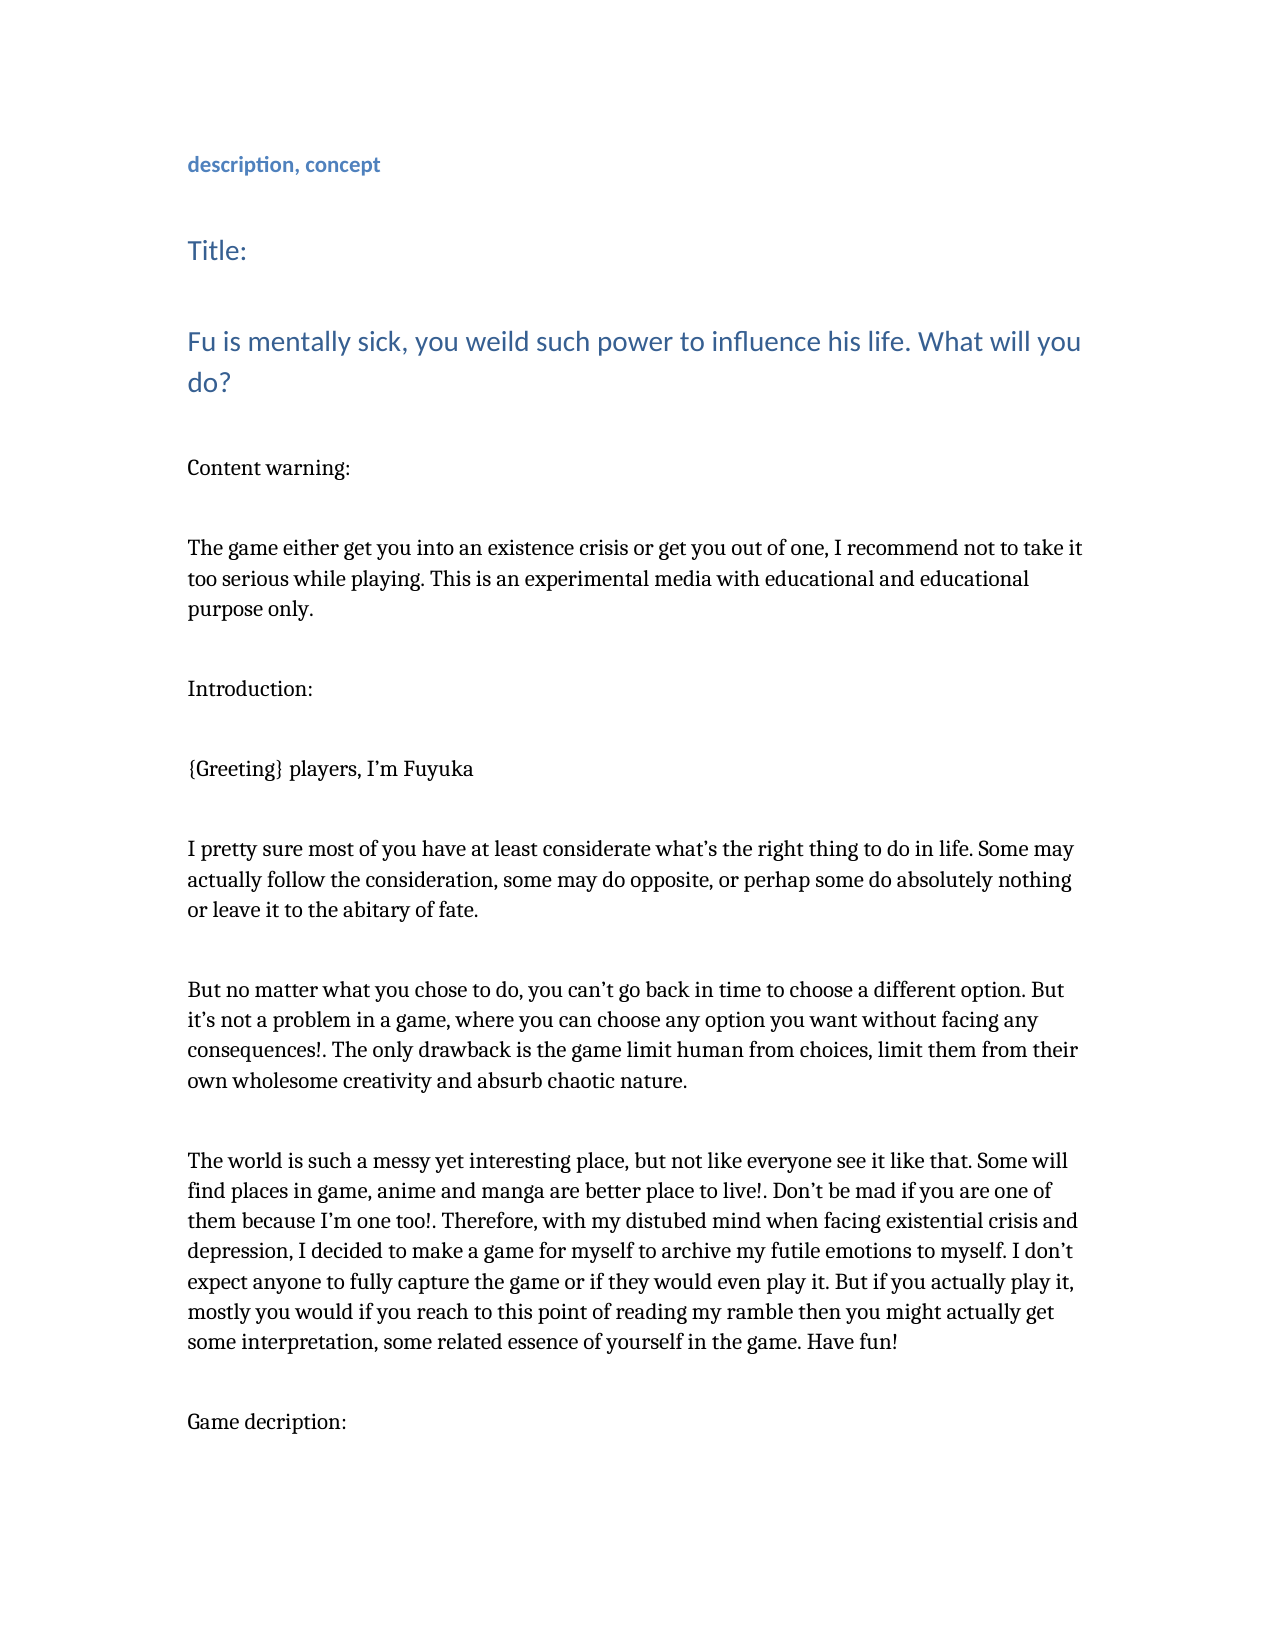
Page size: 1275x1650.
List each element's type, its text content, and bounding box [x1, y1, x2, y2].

subtitle Title: [187, 232, 1087, 268]
text Introduction: [187, 676, 1087, 702]
subtitle Fu is mentally sick, you weild such power to influence his life. What will you do? [187, 323, 1087, 400]
text But no matter what you chose to do, you can’t go back in time to choose a different option. But it’s not a problem in a game, where you can choose any option you want without facing any consequences!. The only drawback is the game limit human from choices, limit them from their own wholesome creativity and absurb chaotic nature. [187, 977, 1087, 1094]
text Game decription: [187, 1409, 1087, 1436]
text The game either get you into an existence crisis or get you out of one, I recommend not to take it too serious while playing. This is an experimental media with educational and educational purpose only. [187, 535, 1087, 622]
subtitle description, concept [187, 150, 1087, 178]
text I pretty sure most of you have at least considerate what’s the right thing to do in life. Some may actually follow the consideration, some may do opposite, or perhap some do absolutely nothing or leave it to the abitary of fate. [187, 836, 1087, 923]
text {Greeting} players, I’m Fuyuka [187, 756, 1087, 782]
text The world is such a messy yet interesting place, but not like everyone see it like that. Some will find places in game, anime and manga are better place to live!. Don’t be mad if you are one of them because I’m one too!. Therefore, with my distubed mind when facing existential crisis and depression, I decided to make a game for myself to archive my futile emotions to myself. I don’t expect anyone to fully capture the game or if they would even play it. But if you actually play it, mostly you would if you reach to this point of reading my ramble then you might actually get some interpretation, some related essence of yourself in the game. Have fun! [187, 1148, 1087, 1355]
text Content warning: [187, 455, 1087, 481]
